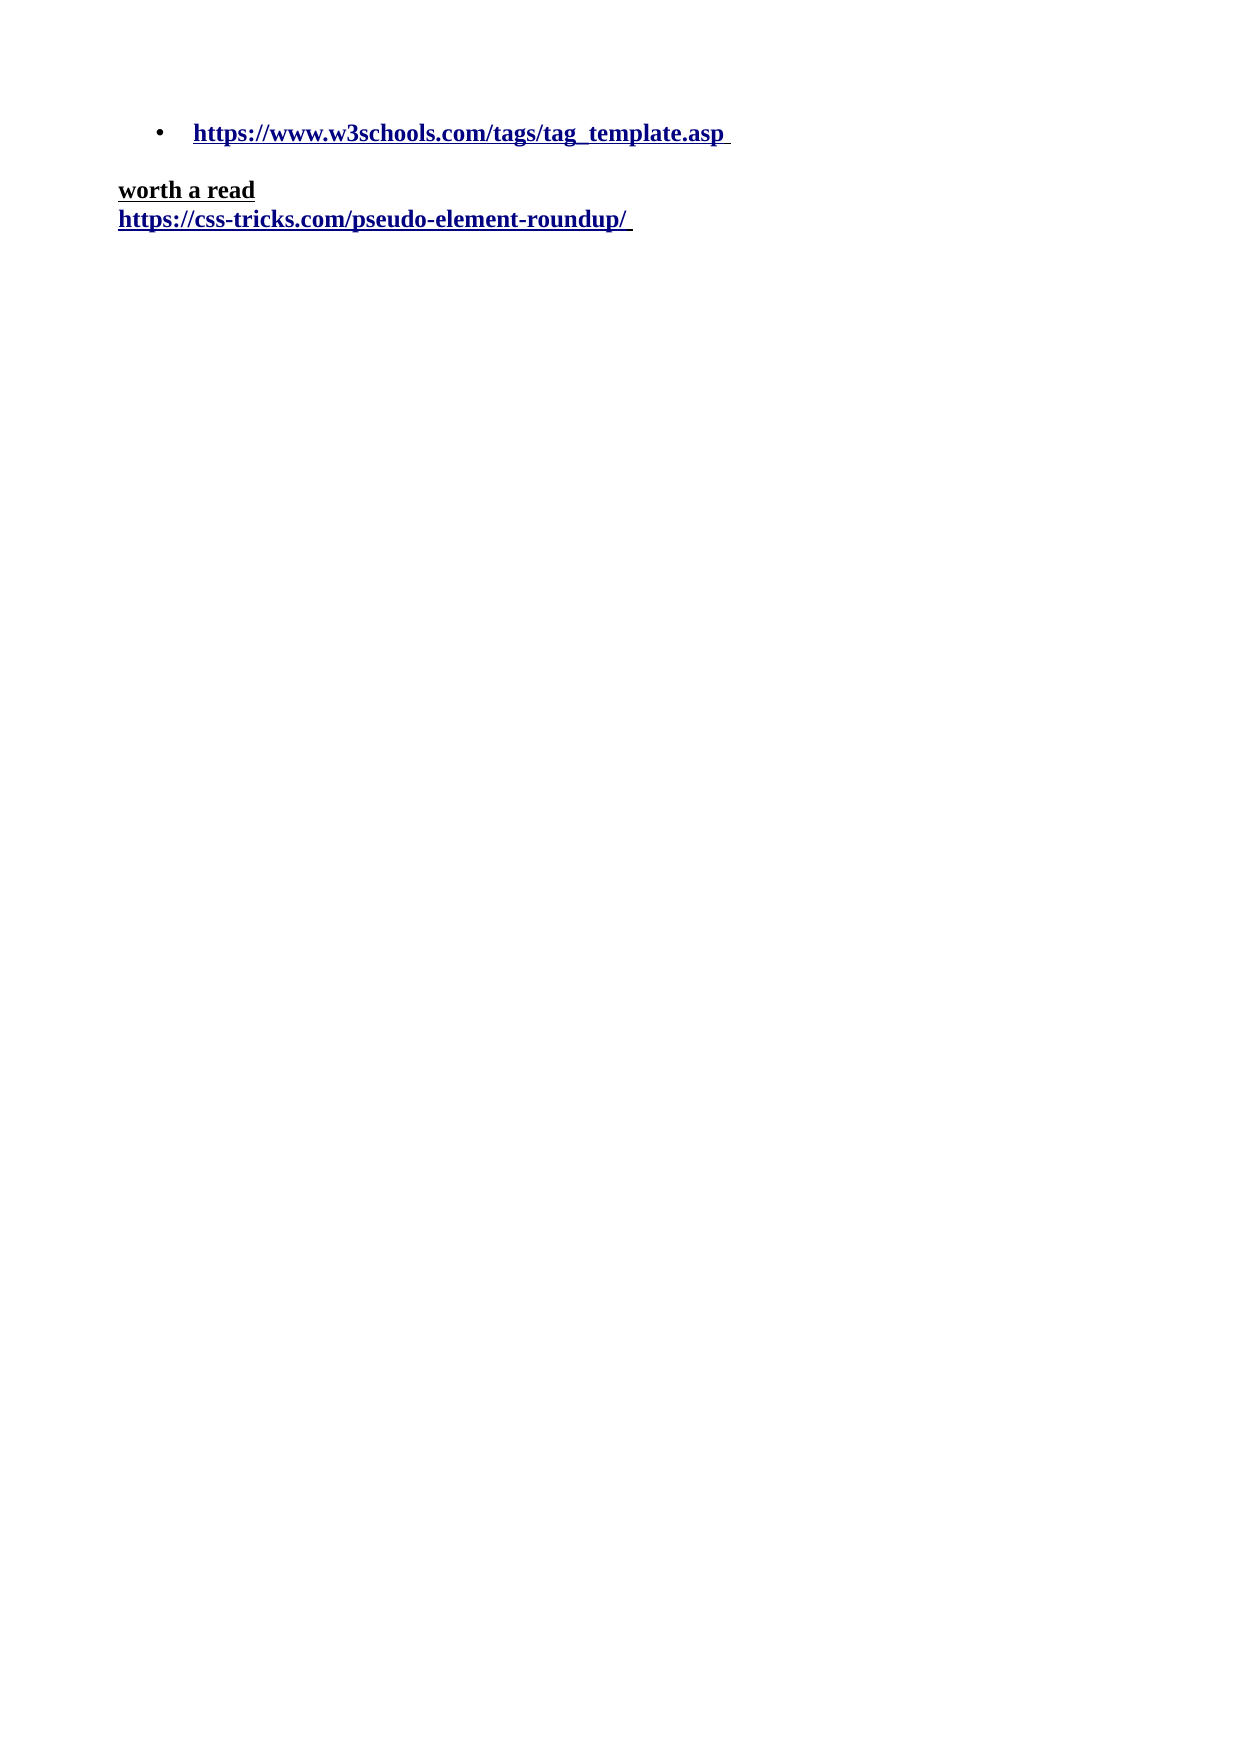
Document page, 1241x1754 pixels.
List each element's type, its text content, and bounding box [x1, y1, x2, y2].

text worth a read [118, 176, 1122, 204]
list https://www.w3schools.com/tags/tag_template.asp [156, 118, 1122, 147]
text https://css-tricks.com/pseudo-element-roundup/ [118, 204, 1122, 233]
